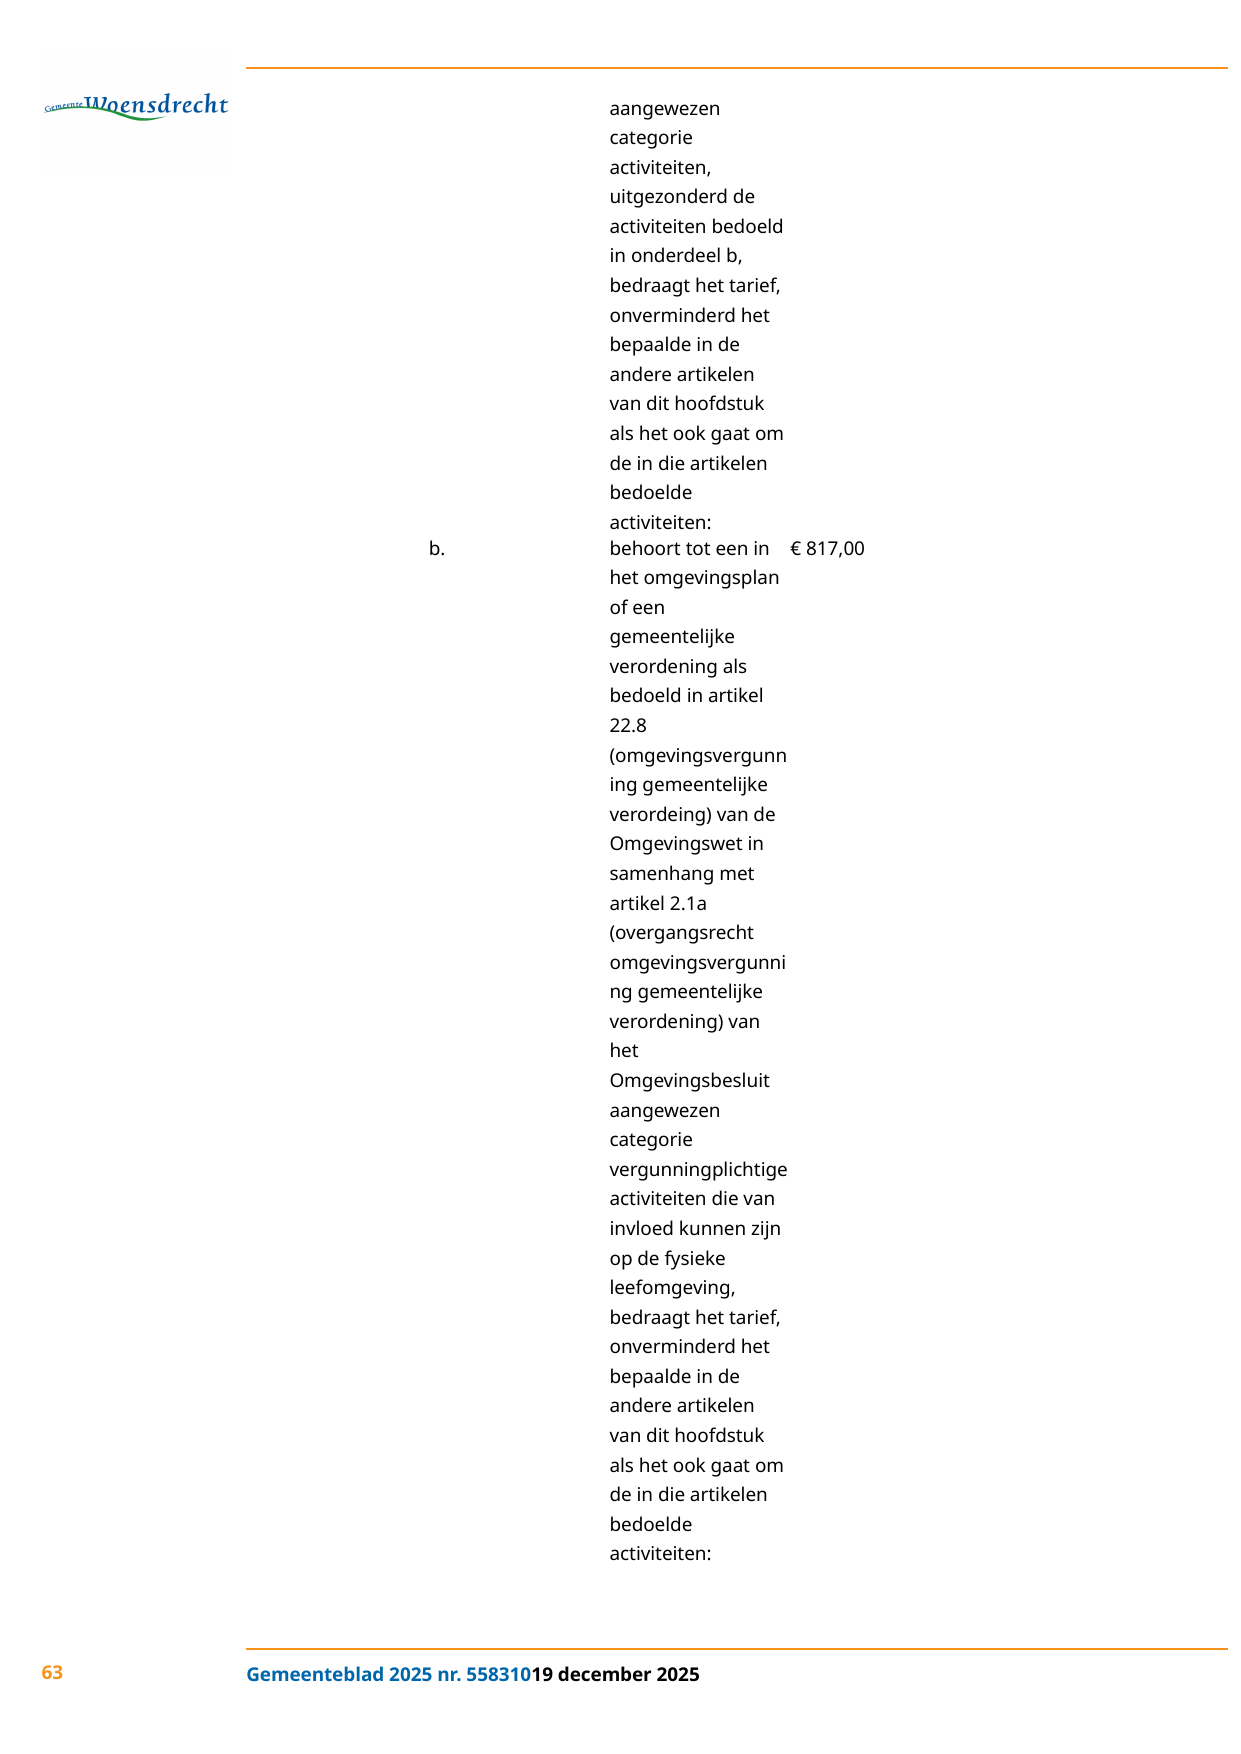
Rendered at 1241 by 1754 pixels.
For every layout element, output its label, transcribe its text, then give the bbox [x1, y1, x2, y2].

table_cell b. [429, 535, 609, 1566]
table_cell [971, 95, 1152, 535]
table_cell [971, 535, 1152, 1566]
table_cell [248, 535, 429, 1566]
table_cell € 817,00 [790, 535, 971, 1566]
table_cell [248, 1566, 429, 1592]
table_cell [790, 95, 971, 535]
table_cell behoort tot een in het omgevingsplan of een gemeentelijke verordening als bedoeld in artikel 22.8 (omgevingsvergunning gemeentelijke verordeing) van de Omgevingswet in samenhang met artikel 2.1a (overgangsrecht omgevingsvergunning gemeentelijke verordening) van het Omgevingsbesluit aangewezen categorie vergunningplichtige activiteiten die van invloed kunnen zijn op de fysieke leefomgeving, bedraagt het tarief, onverminderd het bepaalde in de andere artikelen van dit hoofdstuk als het ook gaat om de in die artikelen bedoelde activiteiten: [609, 535, 790, 1566]
table_cell [790, 1566, 971, 1592]
table_cell [971, 1566, 1152, 1592]
table_cell [248, 95, 429, 535]
table_cell [429, 1566, 609, 1592]
table_cell [609, 1566, 790, 1592]
table_cell [429, 95, 609, 535]
table_cell aangewezen categorie activiteiten, uitgezonderd de activiteiten bedoeld in onderdeel b, bedraagt het tarief, onverminderd het bepaalde in de andere artikelen van dit hoofdstuk als het ook gaat om de in die artikelen bedoelde activiteiten: [609, 95, 790, 535]
picture [41, 47, 231, 172]
